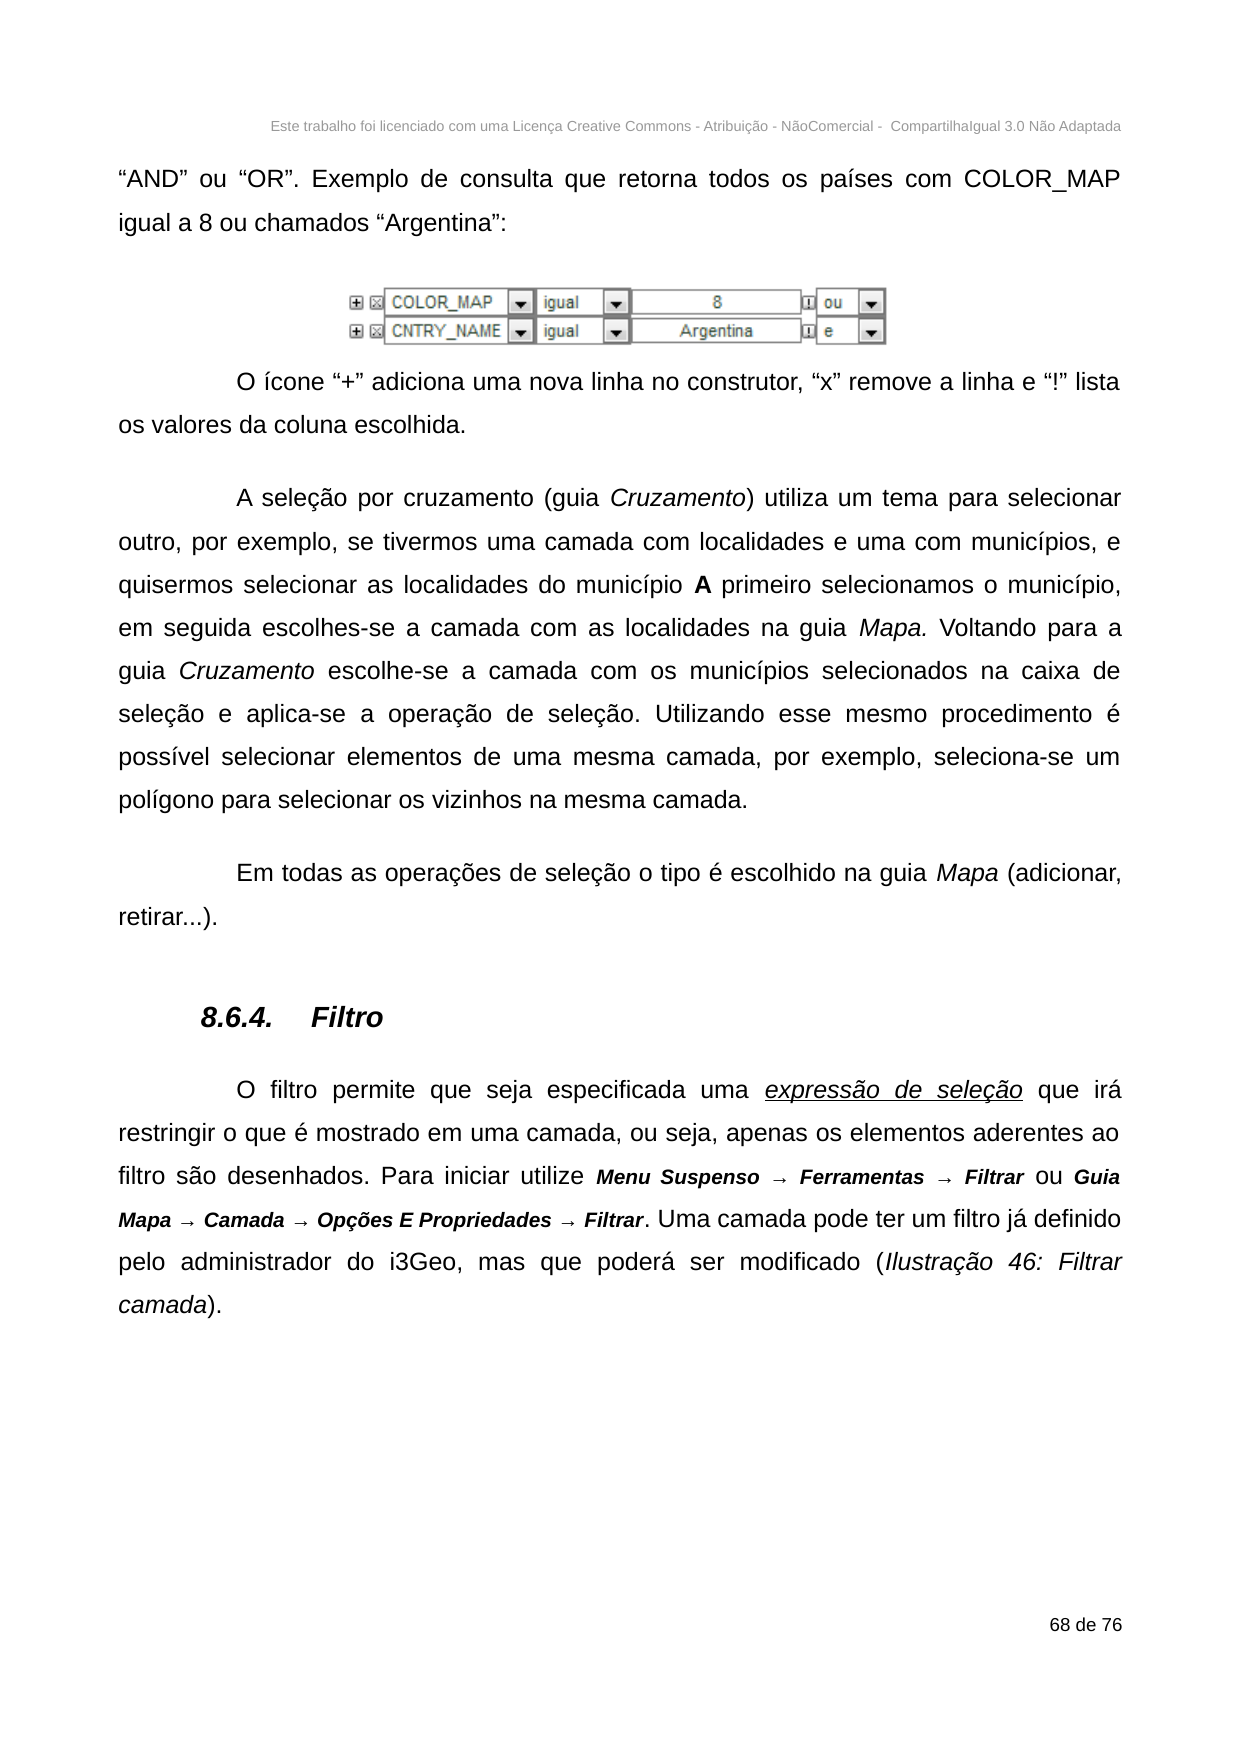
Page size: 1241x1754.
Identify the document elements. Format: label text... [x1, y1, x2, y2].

picture [345, 280, 895, 353]
text A seleção por cruzamento (guia Cruzamento) utiliza um tema para selecionar outro, por exemplo, se tivermos uma camada com localidades e uma com municípios, e quisermos selecionar as localidades do município A primeiro selecionamos o município, em seguida escolhes-se a camada com as localidades na guia Mapa. Voltando para a guia Cruzamento escolhe-se a camada com os municípios selecionados na caixa de seleção e aplica-se a operação de seleção. Utilizando esse mesmo procedimento é possível selecionar elementos de uma mesma camada, por exemplo, seleciona-se um polígono para selecionar os vizinhos na mesma camada. [118, 483, 1122, 814]
text O filtro permite que seja especificada uma expressão de seleção que irá restringir o que é mostrado em uma camada, ou seja, apenas os elementos aderentes ao filtro são desenhados. Para iniciar utilize menu suspenso → ferramentas → filtrar ou guia mapa → camada → opções e propriedades → filtrar. Uma camada pode ter um filtro já definido pelo administrador do i3Geo, mas que poderá ser modificado (Ilustração 46: Filtrar camada). [118, 1075, 1122, 1319]
text Em todas as operações de seleção o tipo é escolhido na guia Mapa (adicionar, retirar...). [118, 858, 1122, 930]
text “AND” ou “OR”. Exemplo de consulta que retorna todos os países com COLOR_MAP igual a 8 ou chamados “Argentina”: [118, 164, 1122, 236]
text O ícone “+” adiciona uma nova linha no construtor, “x” remove a linha e “!” lista os valores da coluna escolhida. [118, 281, 1122, 439]
subtitle Filtro [163, 999, 1122, 1033]
